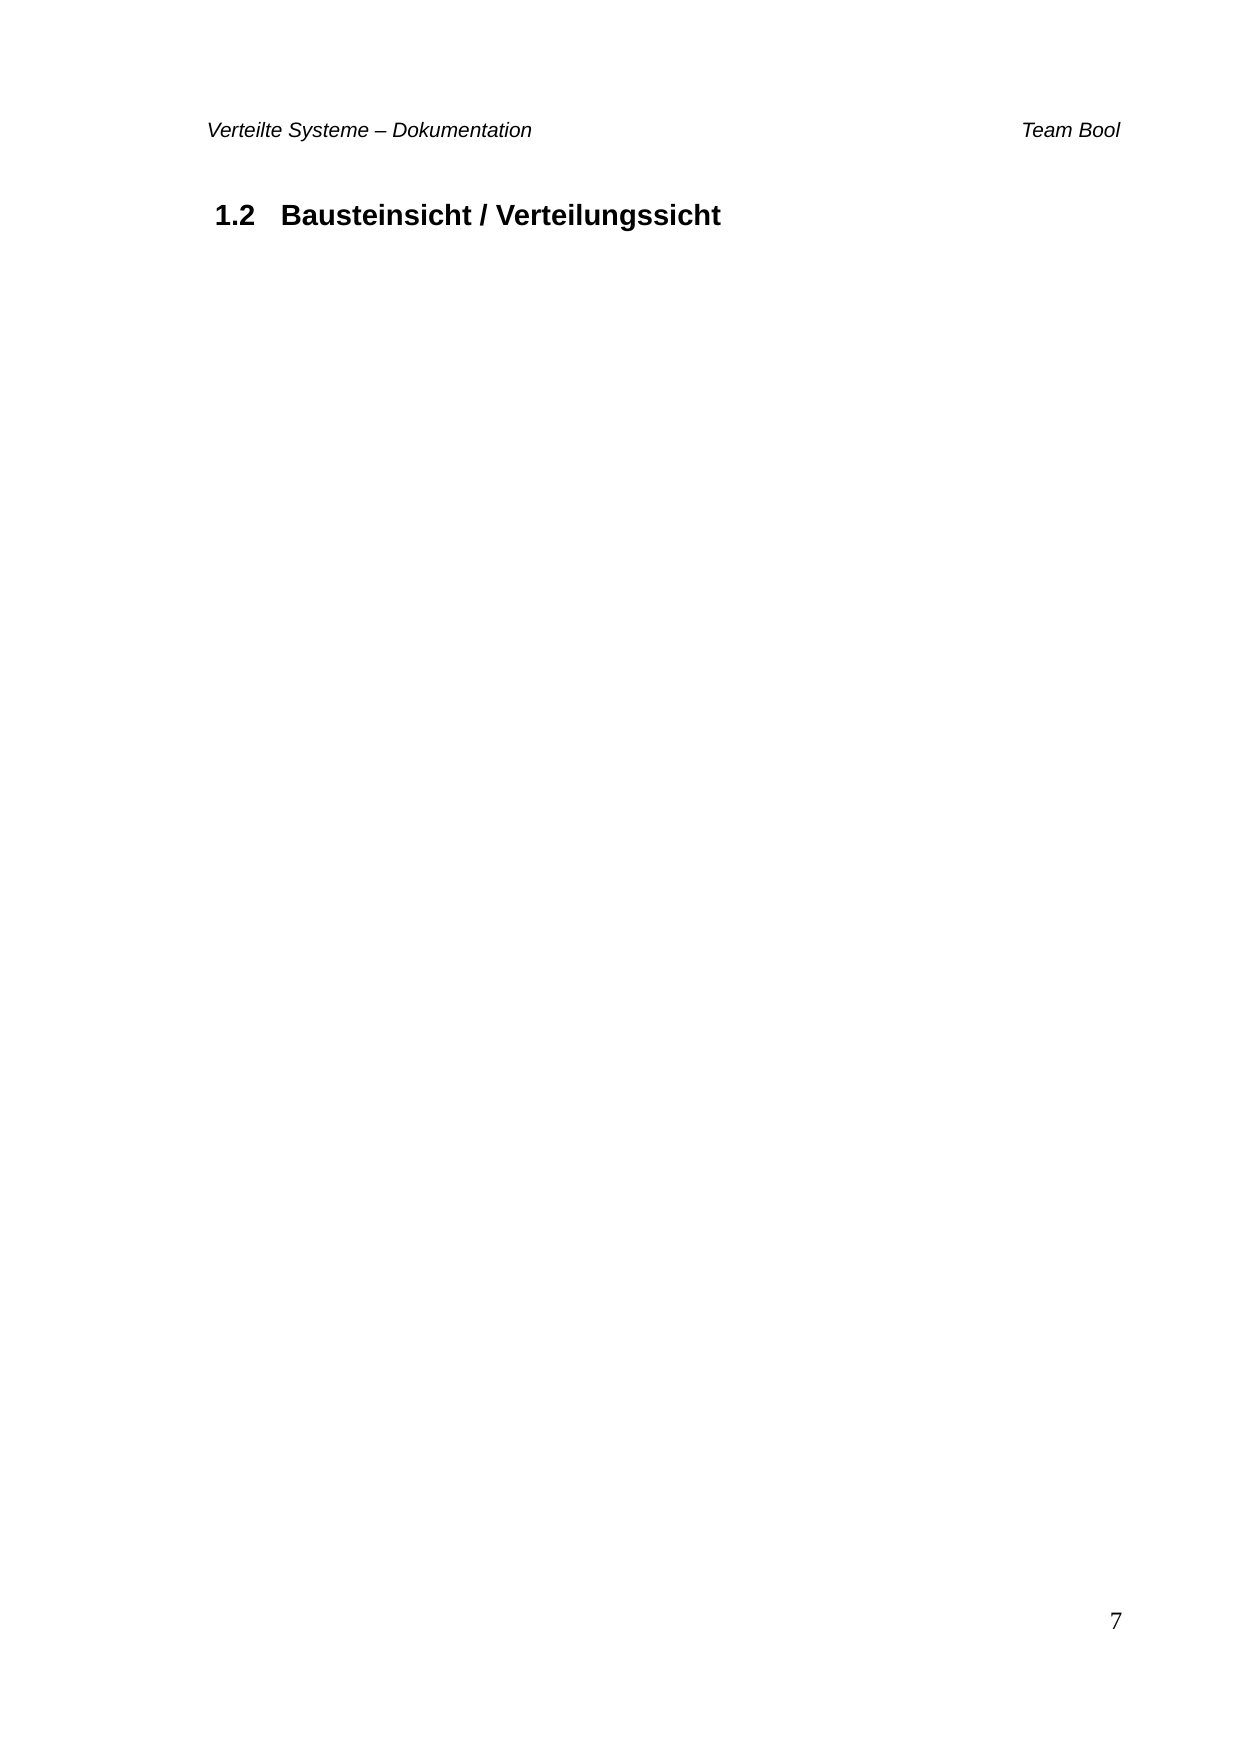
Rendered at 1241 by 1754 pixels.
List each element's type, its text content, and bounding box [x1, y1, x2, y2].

subtitle Bausteinsicht / Verteilungssicht [207, 198, 1122, 231]
